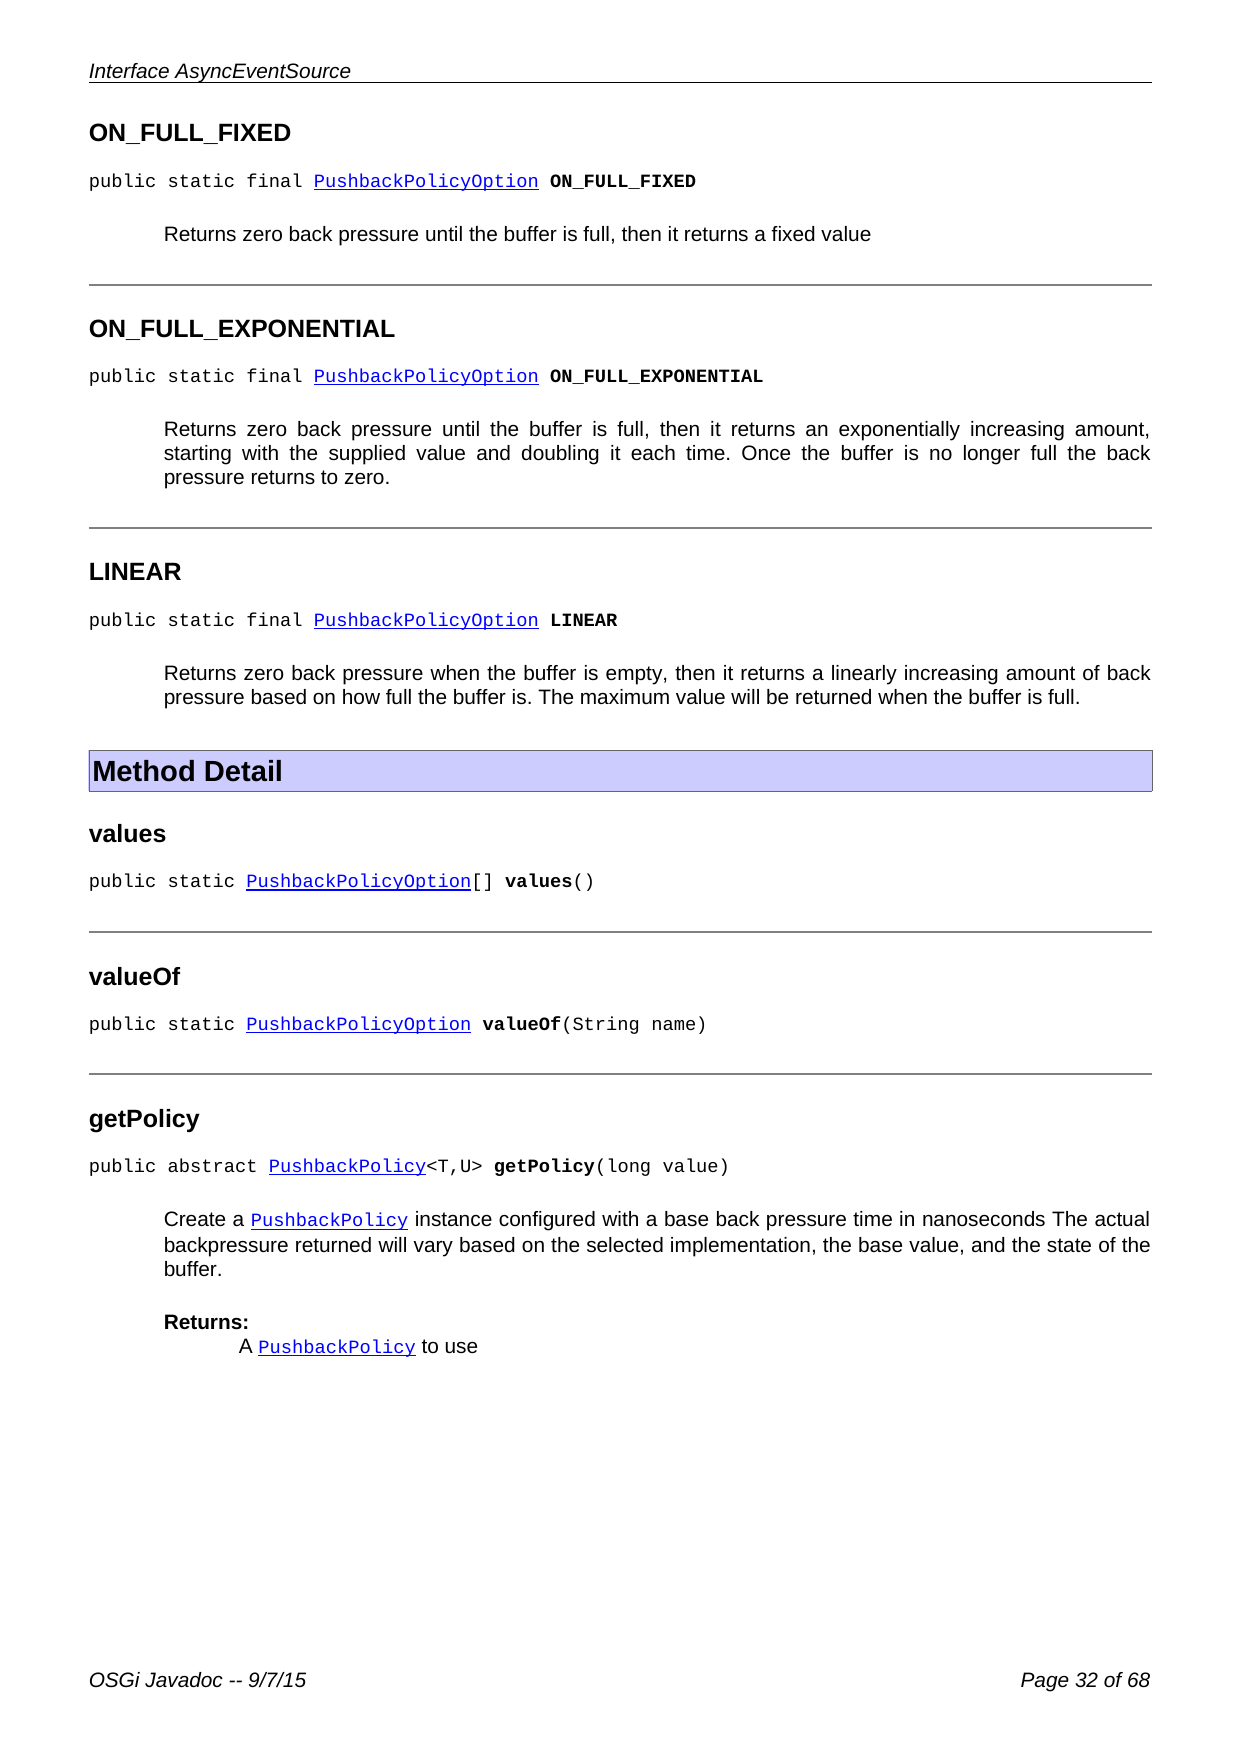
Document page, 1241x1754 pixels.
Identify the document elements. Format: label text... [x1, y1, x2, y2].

text A PushbackPolicy to use [238, 1333, 1152, 1359]
subtitle Method Detail [90, 751, 1152, 791]
text Create a PushbackPolicy instance configured with a base back pressure time in nanoseconds The actual backpressure returned will vary based on the selected implementation, the base value, and the state of the buffer. [163, 1207, 1152, 1280]
text Returns zero back pressure when the buffer is empty, then it returns a linearly increasing amount of back pressure based on how full the buffer is. The maximum value will be returned when the buffer is full. [163, 661, 1152, 709]
text public static final PushbackPolicyOption ON_FULL_FIXED [88, 171, 1152, 193]
text Returns zero back pressure until the buffer is full, then it returns a fixed value [163, 222, 1152, 246]
subtitle values [88, 819, 1152, 848]
text public static PushbackPolicyOption valueOf(String name) [88, 1014, 1152, 1036]
subtitle LINEAR [88, 557, 1152, 586]
text public static final PushbackPolicyOption ON_FULL_EXPONENTIAL [88, 367, 1152, 388]
text public abstract PushbackPolicy<T,U> getPolicy(long value) [88, 1157, 1152, 1178]
text public static PushbackPolicyOption[] values() [88, 872, 1152, 893]
subtitle ON_FULL_FIXED [88, 118, 1152, 147]
text public static final PushbackPolicyOption LINEAR [88, 610, 1152, 632]
subtitle ON_FULL_EXPONENTIAL [88, 314, 1152, 343]
subtitle getPolicy [88, 1104, 1152, 1133]
text Returns zero back pressure until the buffer is full, then it returns an exponentially increasing amount, starting with the supplied value and doubling it each time. Once the buffer is no longer full the back pressure returns to zero. [163, 417, 1152, 489]
text Returns: [163, 1309, 1152, 1333]
subtitle valueOf [88, 961, 1152, 990]
